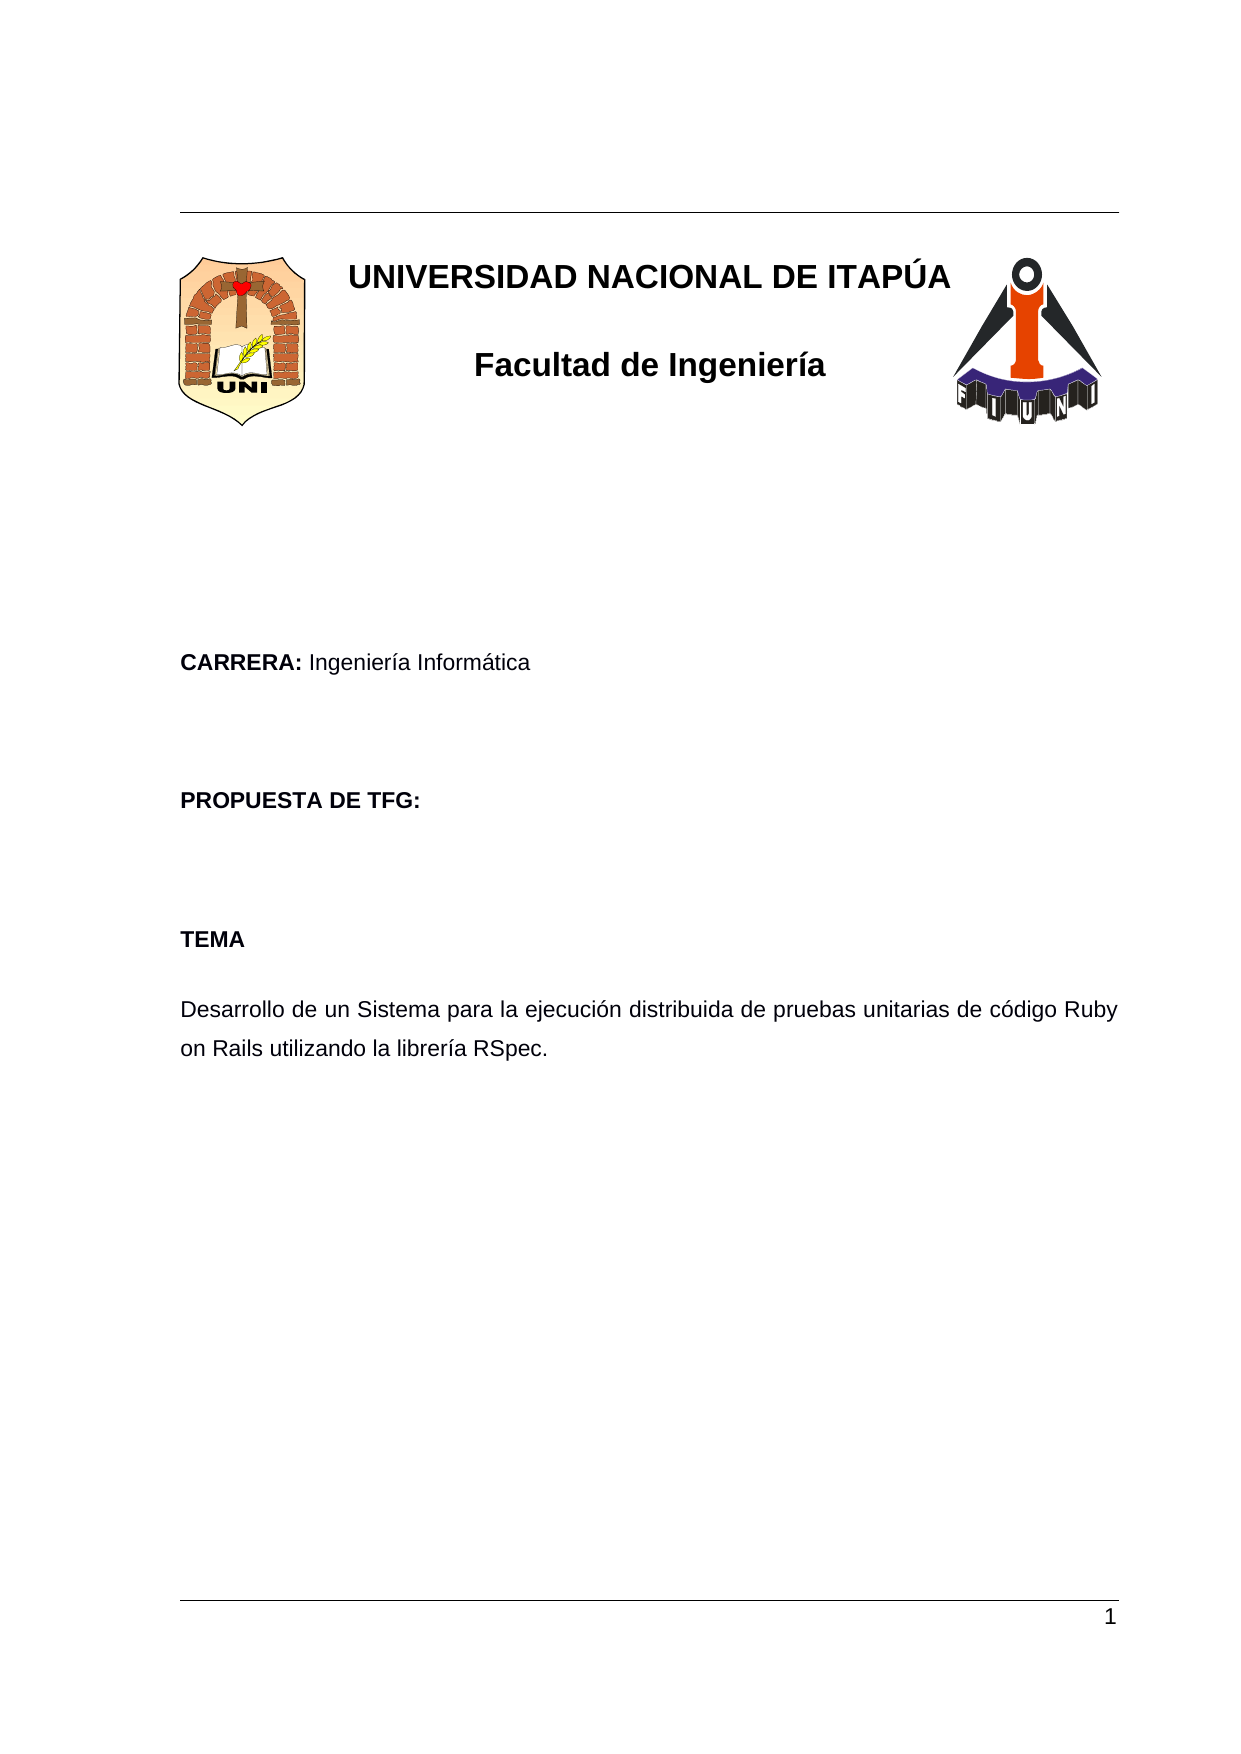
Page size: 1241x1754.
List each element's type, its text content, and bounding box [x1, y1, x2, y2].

text Facultad de Ingeniería [305, 345, 1119, 383]
text Desarrollo de un Sistema para la ejecución distribuida de pruebas unitarias de código Ruby on Rails utilizando la librería RSpec. [180, 996, 1119, 1062]
title TEMA [180, 926, 1119, 953]
text CARRERA: Ingeniería Informática [180, 648, 1119, 675]
text UNIVERSIDAD NACIONAL DE ITAPÚA [284, 257, 1119, 296]
text PROPUESTA DE TFG: [180, 787, 1119, 814]
